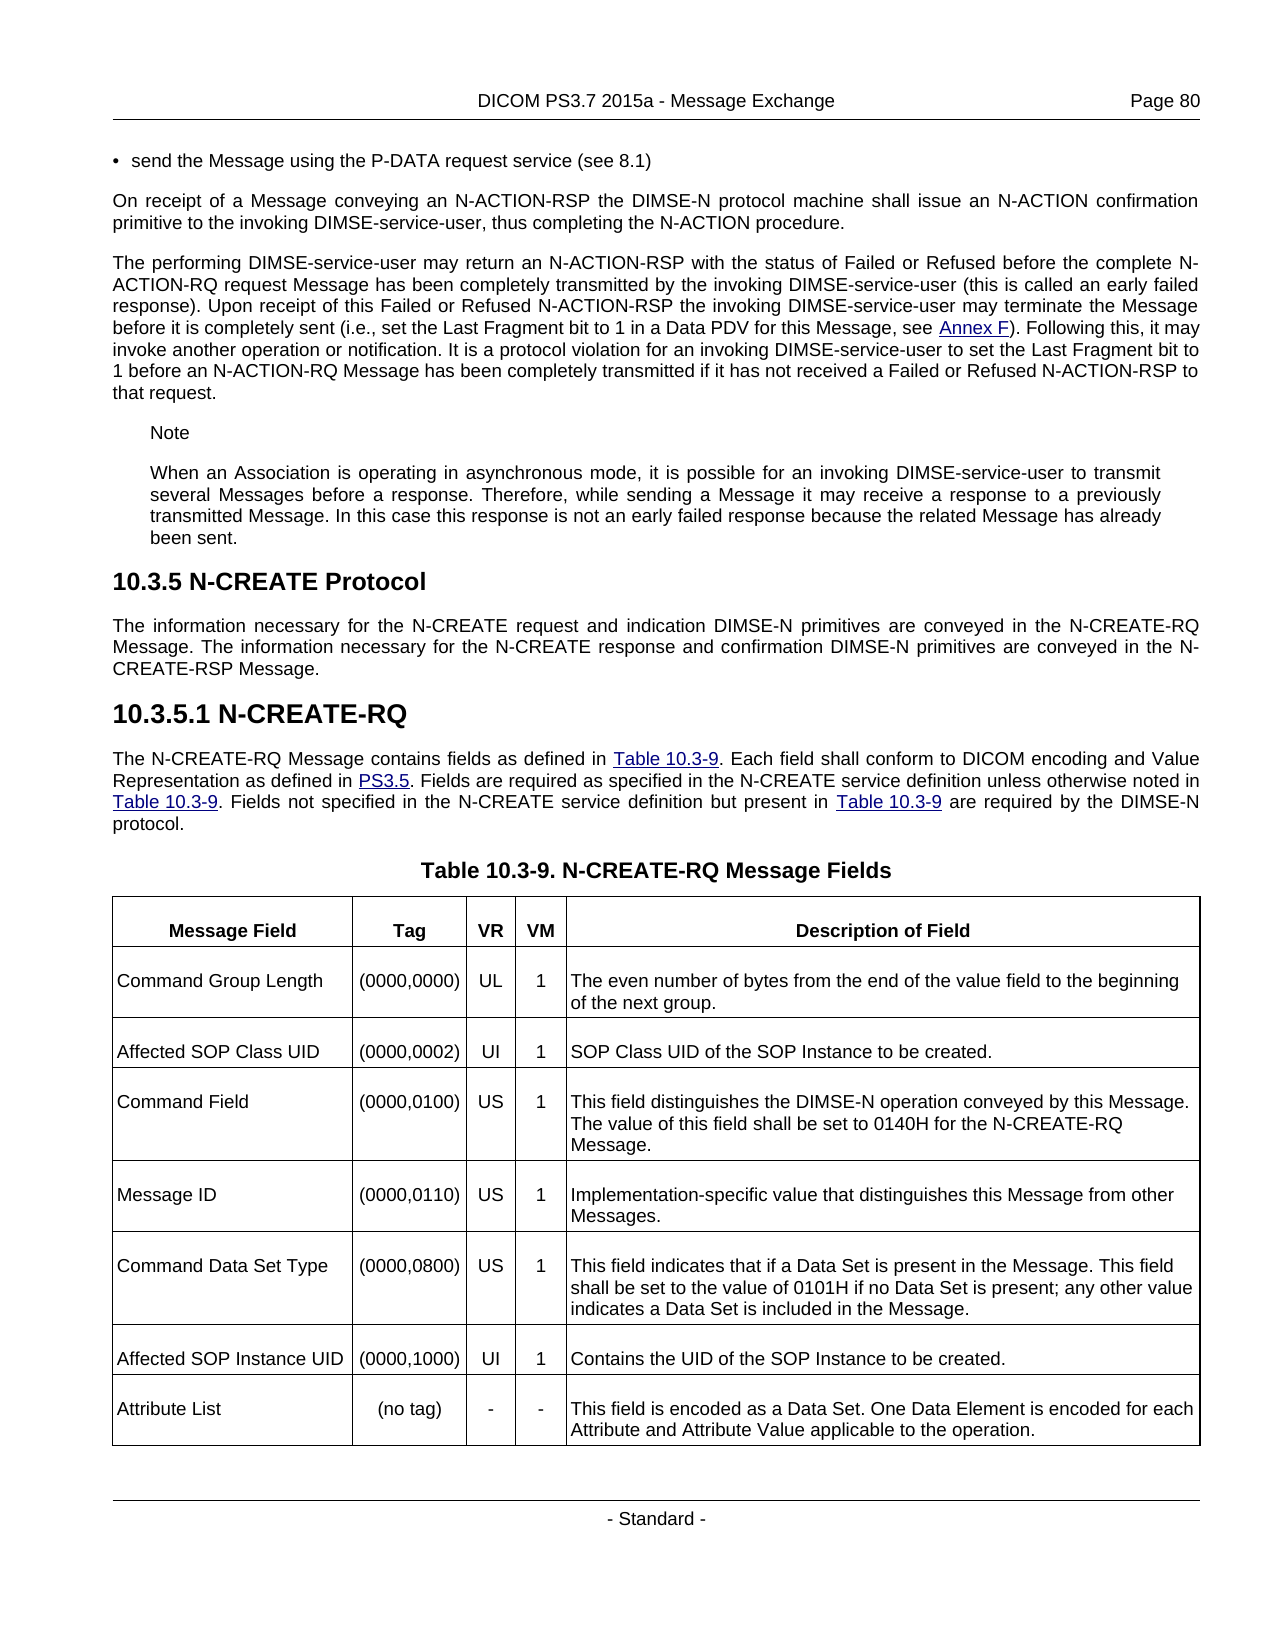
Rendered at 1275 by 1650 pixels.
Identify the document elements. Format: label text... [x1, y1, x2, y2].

table_cell Command Data Set Type [113, 1232, 352, 1324]
table_cell Implementation-specific value that distinguishes this Message from other Messages. [567, 1161, 1199, 1231]
table_cell Attribute List [113, 1375, 352, 1445]
text Table 10.3-9. N-CREATE-RQ Message Fields [112, 857, 1200, 883]
table_header Description of Field [567, 897, 1199, 946]
text 10.3.5.1 N-CREATE-RQ [112, 698, 1200, 729]
table_cell UI [467, 1325, 515, 1373]
table_cell (0000,0002) [353, 1018, 466, 1067]
table_cell This field distinguishes the DIMSE-N operation conveyed by this Message. The value of this field shall be set to 0140H for the N-CREATE-RQ Message. [567, 1068, 1199, 1160]
table_cell UL [467, 947, 515, 1017]
text The information necessary for the N-CREATE request and indication DIMSE-N primitives are conveyed in the N-CREATE-RQ Message. The information necessary for the N-CREATE response and confirmation DIMSE-N primitives are conveyed in the N-CREATE-RSP Message. [112, 615, 1200, 679]
table_cell Command Group Length [113, 947, 352, 1017]
text On receipt of a Message conveying an N-ACTION-RSP the DIMSE-N protocol machine shall issue an N-ACTION confirmation primitive to the invoking DIMSE-service-user, thus completing the N-ACTION procedure. [112, 190, 1200, 233]
table_cell US [467, 1068, 515, 1160]
text 10.3.5 N-CREATE Protocol [112, 567, 1200, 596]
table_cell Affected SOP Class UID [113, 1018, 352, 1067]
table_cell The even number of bytes from the end of the value field to the beginning of the next group. [567, 947, 1199, 1017]
text Note [150, 422, 1162, 443]
table_cell SOP Class UID of the SOP Instance to be created. [567, 1018, 1199, 1067]
table_cell Contains the UID of the SOP Instance to be created. [567, 1325, 1199, 1373]
text The N-CREATE-RQ Message contains fields as defined in Table 10.3-9. Each field shall conform to DICOM encoding and Value Representation as defined in PS3.5. Fields are required as specified in the N-CREATE service definition unless otherwise noted in Table 10.3-9. Fields not specified in the N-CREATE service definition but present in Table 10.3-9 are required by the DIMSE-N protocol. [112, 748, 1200, 834]
table_cell 1 [516, 1161, 566, 1231]
table_cell (no tag) [353, 1375, 466, 1445]
table_header Message Field [113, 897, 352, 946]
table_header VM [516, 897, 566, 946]
table_cell US [467, 1161, 515, 1231]
table_cell US [467, 1232, 515, 1324]
table_cell - [467, 1375, 515, 1445]
table_cell Command Field [113, 1068, 352, 1160]
table_cell (0000,1000) [353, 1325, 466, 1373]
table_header VR [467, 897, 515, 946]
table_cell 1 [516, 947, 566, 1017]
table_cell 1 [516, 1018, 566, 1067]
table_cell 1 [516, 1232, 566, 1324]
table_cell - [516, 1375, 566, 1445]
table_cell UI [467, 1018, 515, 1067]
text The performing DIMSE-service-user may return an N-ACTION-RSP with the status of Failed or Refused before the complete N-ACTION-RQ request Message has been completely transmitted by the invoking DIMSE-service-user (this is called an early failed response). Upon receipt of this Failed or Refused N-ACTION-RSP the invoking DIMSE-service-user may terminate the Message before it is completely sent (i.e., set the Last Fragment bit to 1 in a Data PDV for this Message, see Annex F). Following this, it may invoke another operation or notification. It is a protocol violation for an invoking DIMSE-service-user to set the Last Fragment bit to 1 before an N-ACTION-RQ Message has been completely transmitted if it has not received a Failed or Refused N-ACTION-RSP to that request. [112, 252, 1200, 403]
list send the Message using the P-DATA request service (see 8.1) [112, 150, 1200, 172]
table_cell Affected SOP Instance UID [113, 1325, 352, 1373]
table_header Tag [353, 897, 466, 946]
table_cell (0000,0800) [353, 1232, 466, 1324]
table_cell (0000,0100) [353, 1068, 466, 1160]
table_cell (0000,0000) [353, 947, 466, 1017]
table_cell This field indicates that if a Data Set is present in the Message. This field shall be set to the value of 0101H if no Data Set is present; any other value indicates a Data Set is included in the Message. [567, 1232, 1199, 1324]
table_cell This field is encoded as a Data Set. One Data Element is encoded for each Attribute and Attribute Value applicable to the operation. [567, 1375, 1199, 1445]
table_cell Message ID [113, 1161, 352, 1231]
table_cell 1 [516, 1325, 566, 1373]
text When an Association is operating in asynchronous mode, it is possible for an invoking DIMSE-service-user to transmit several Messages before a response. Therefore, while sending a Message it may receive a response to a previously transmitted Message. In this case this response is not an early failed response because the related Message has already been sent. [150, 462, 1162, 548]
table_cell (0000,0110) [353, 1161, 466, 1231]
table_cell 1 [516, 1068, 566, 1160]
